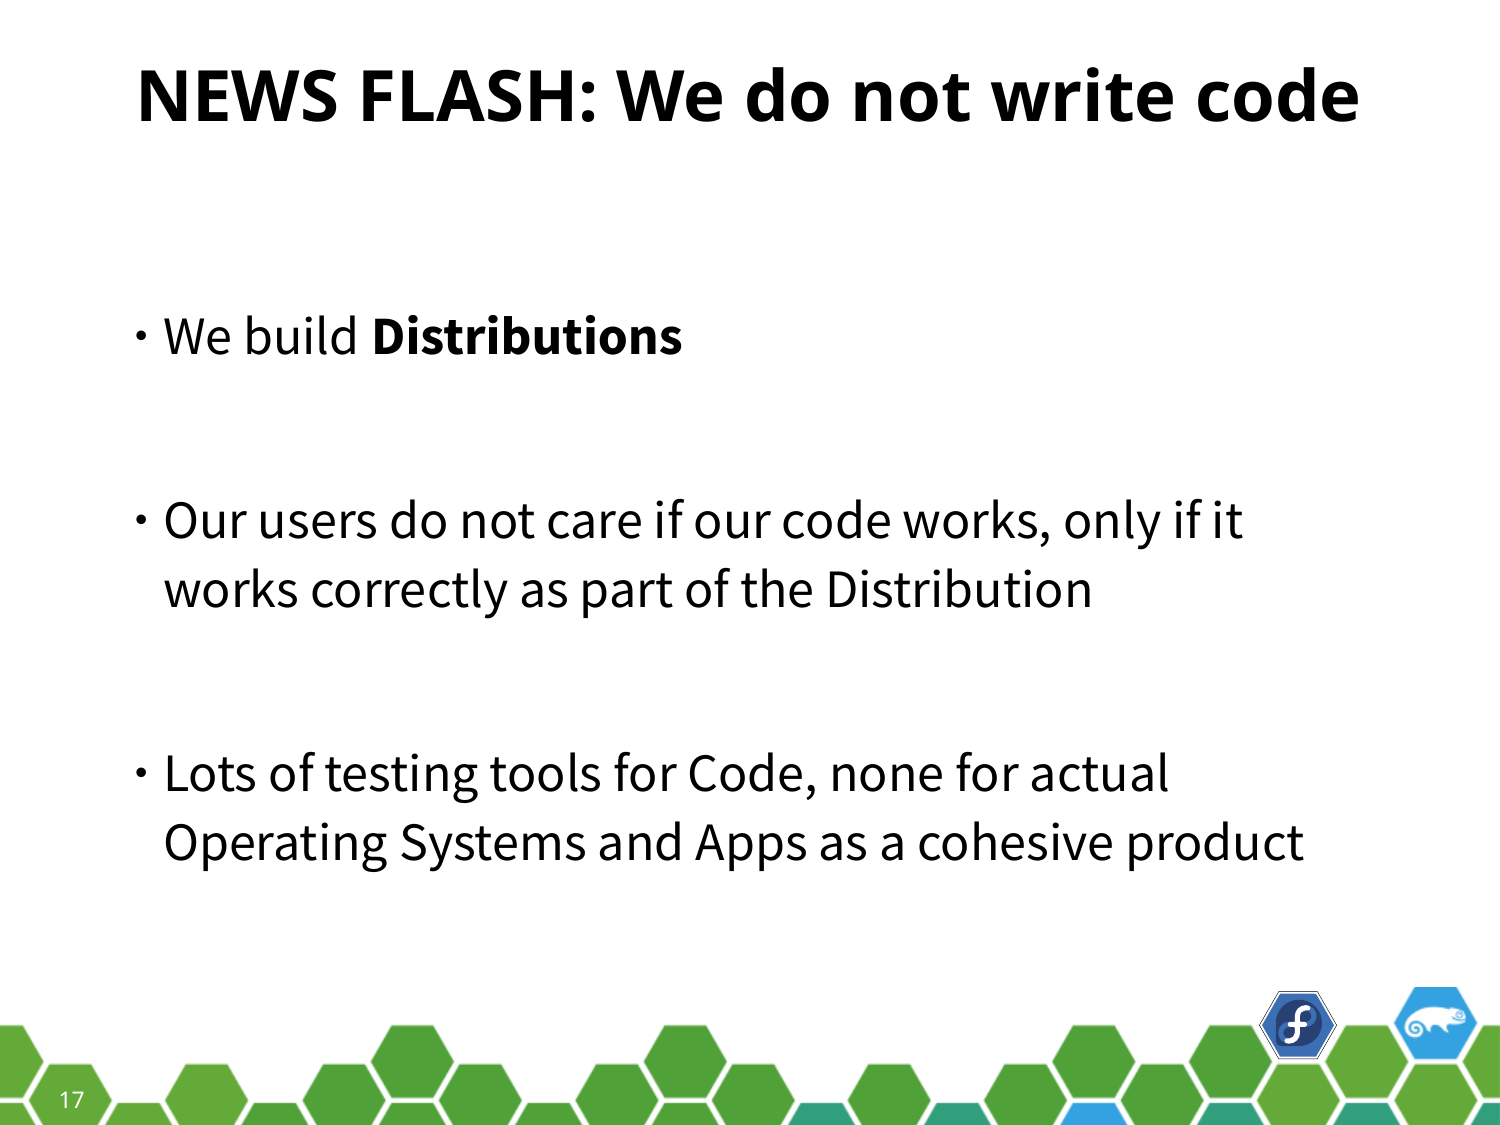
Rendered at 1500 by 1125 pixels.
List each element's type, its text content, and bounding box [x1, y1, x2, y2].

picture [0, 987, 1500, 1125]
list We build Distributions Our users do not care if our code works, only if it works correctly as part of the Distribution Lots of testing tools for Code, none for actual Operating Systems and Apps as a cohesive product [135, 208, 1372, 862]
title NEWS FLASH: We do not write code [135, 12, 1372, 175]
